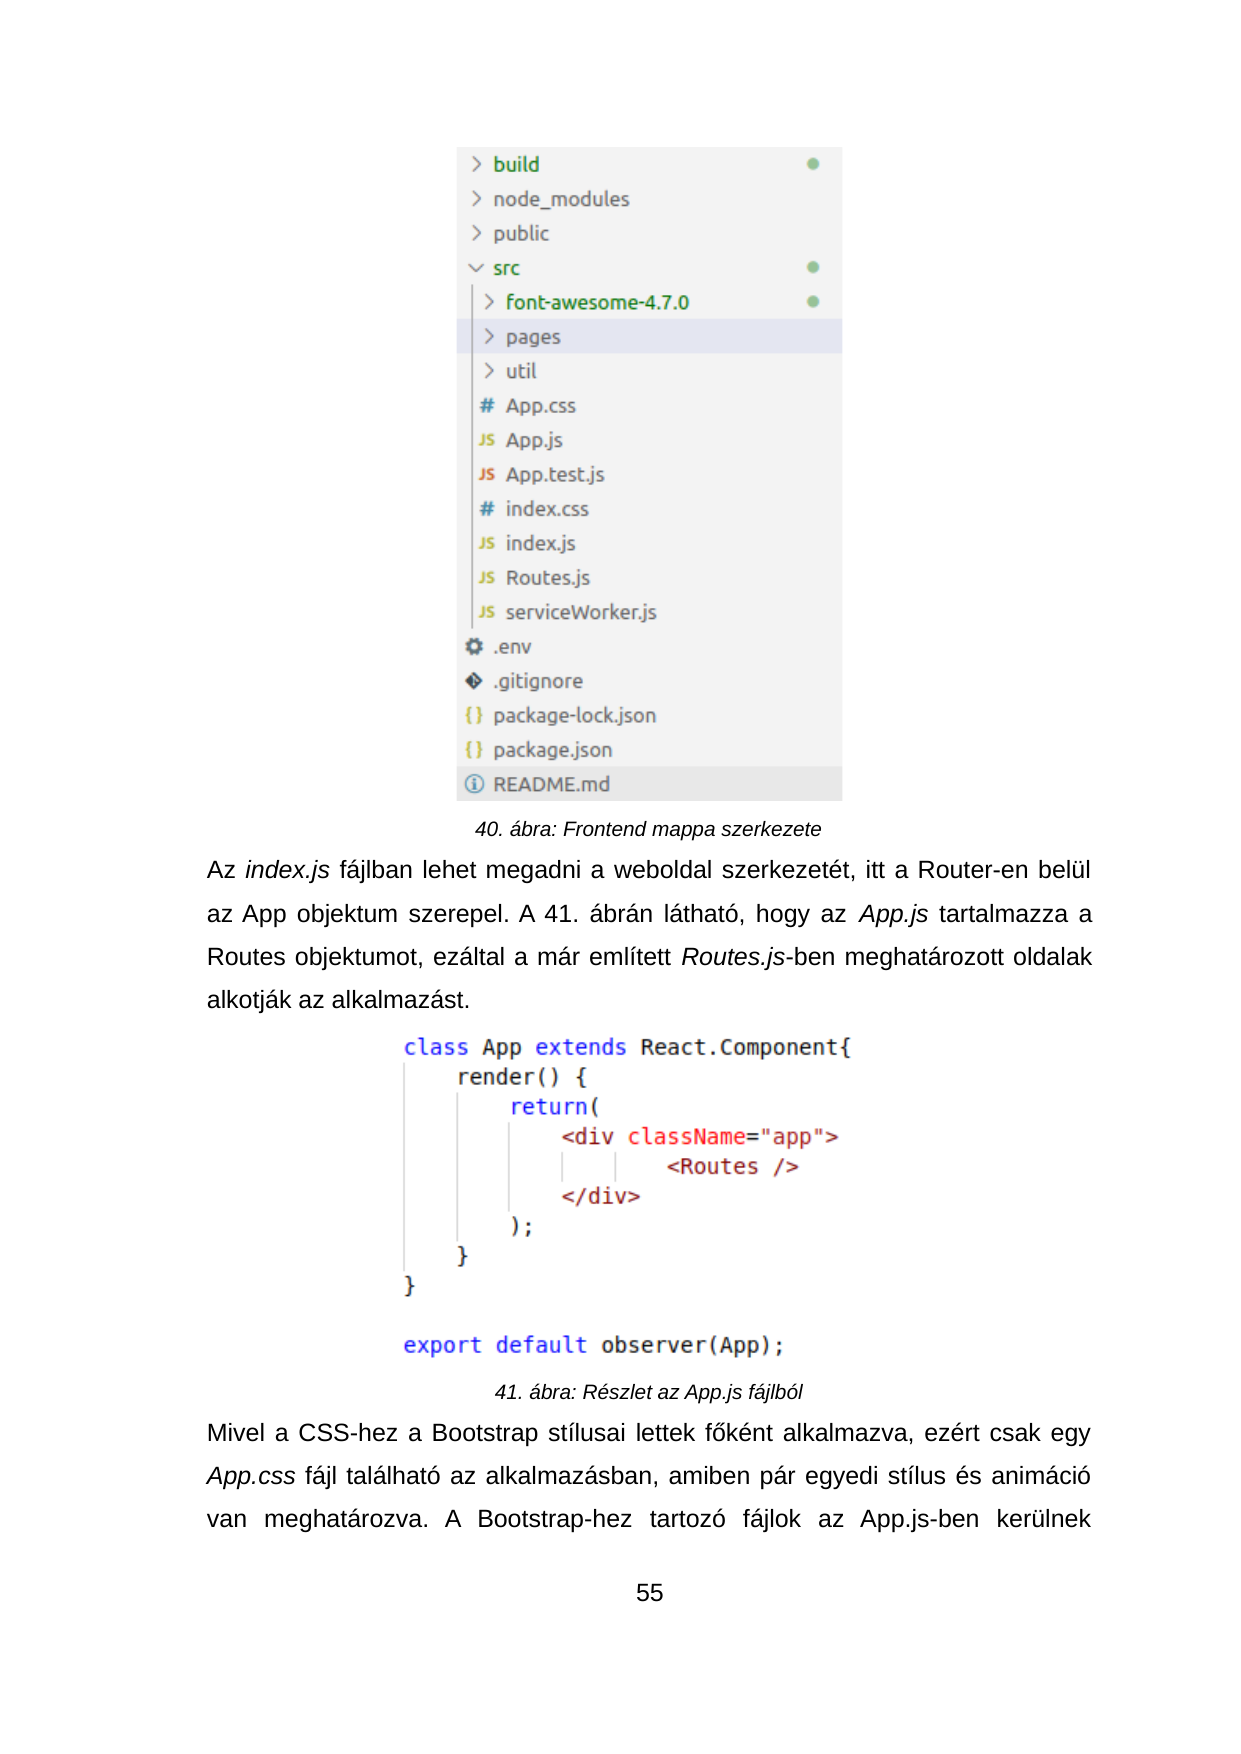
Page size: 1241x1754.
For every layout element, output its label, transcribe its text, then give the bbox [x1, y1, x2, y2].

text 41. ábra: Részlet az App.js fájlból [391, 1364, 908, 1403]
picture [391, 1030, 909, 1364]
text Az index.js fájlban lehet megadni a weboldal szerkezetét, itt a Router-en belül az App objektum szerepel. A 41. ábrán látható, hogy az App.js tartalmazza a Routes objektumot, ezáltal a már említett Routes.js-ben meghatározott oldalak alkotják az alkalmazást. [207, 801, 1093, 1013]
text Mivel a CSS-hez a Bootstrap stílusai lettek főként alkalmazva, ezért csak egy App.css fájl található az alkalmazásban, amiben pár egyedi stílus és animáció van meghatározva. A Bootstrap-hez tartozó fájlok az App.js-ben kerülnek [207, 1364, 1093, 1533]
text 40. ábra: Frontend mappa szerkezete [457, 801, 843, 841]
picture [456, 147, 843, 801]
